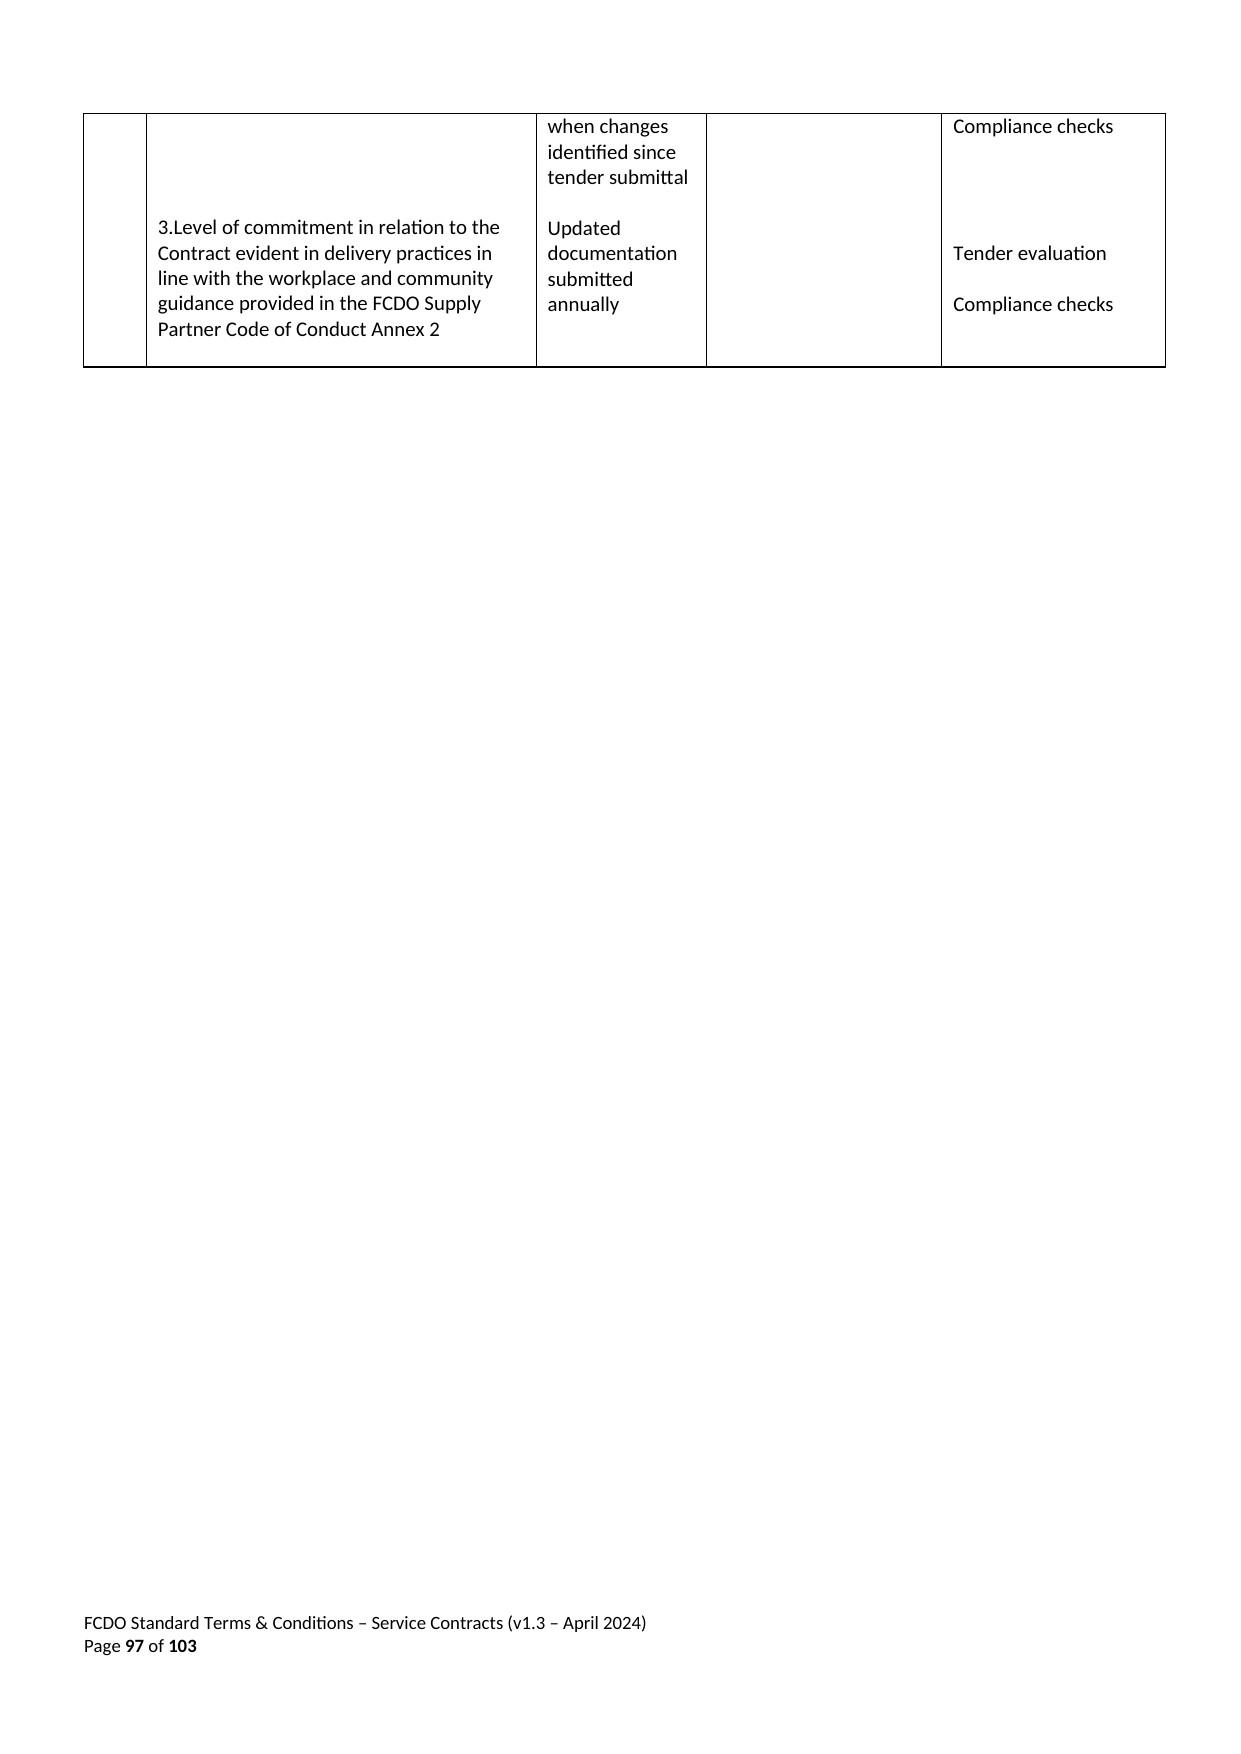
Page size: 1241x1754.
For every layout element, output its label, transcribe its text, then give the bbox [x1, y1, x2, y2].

table_cell when changes identified since tender submittal Updated documentation submitted annually [537, 114, 706, 366]
table_cell 3.Level of commitment in relation to the Contract evident in delivery practices in line with the workplace and community guidance provided in the FCDO Supply Partner Code of Conduct Annex 2 [147, 114, 536, 366]
table_cell [707, 114, 941, 366]
table_cell Compliance checks Tender evaluation Compliance checks [942, 114, 1165, 366]
table_cell [84, 114, 146, 366]
